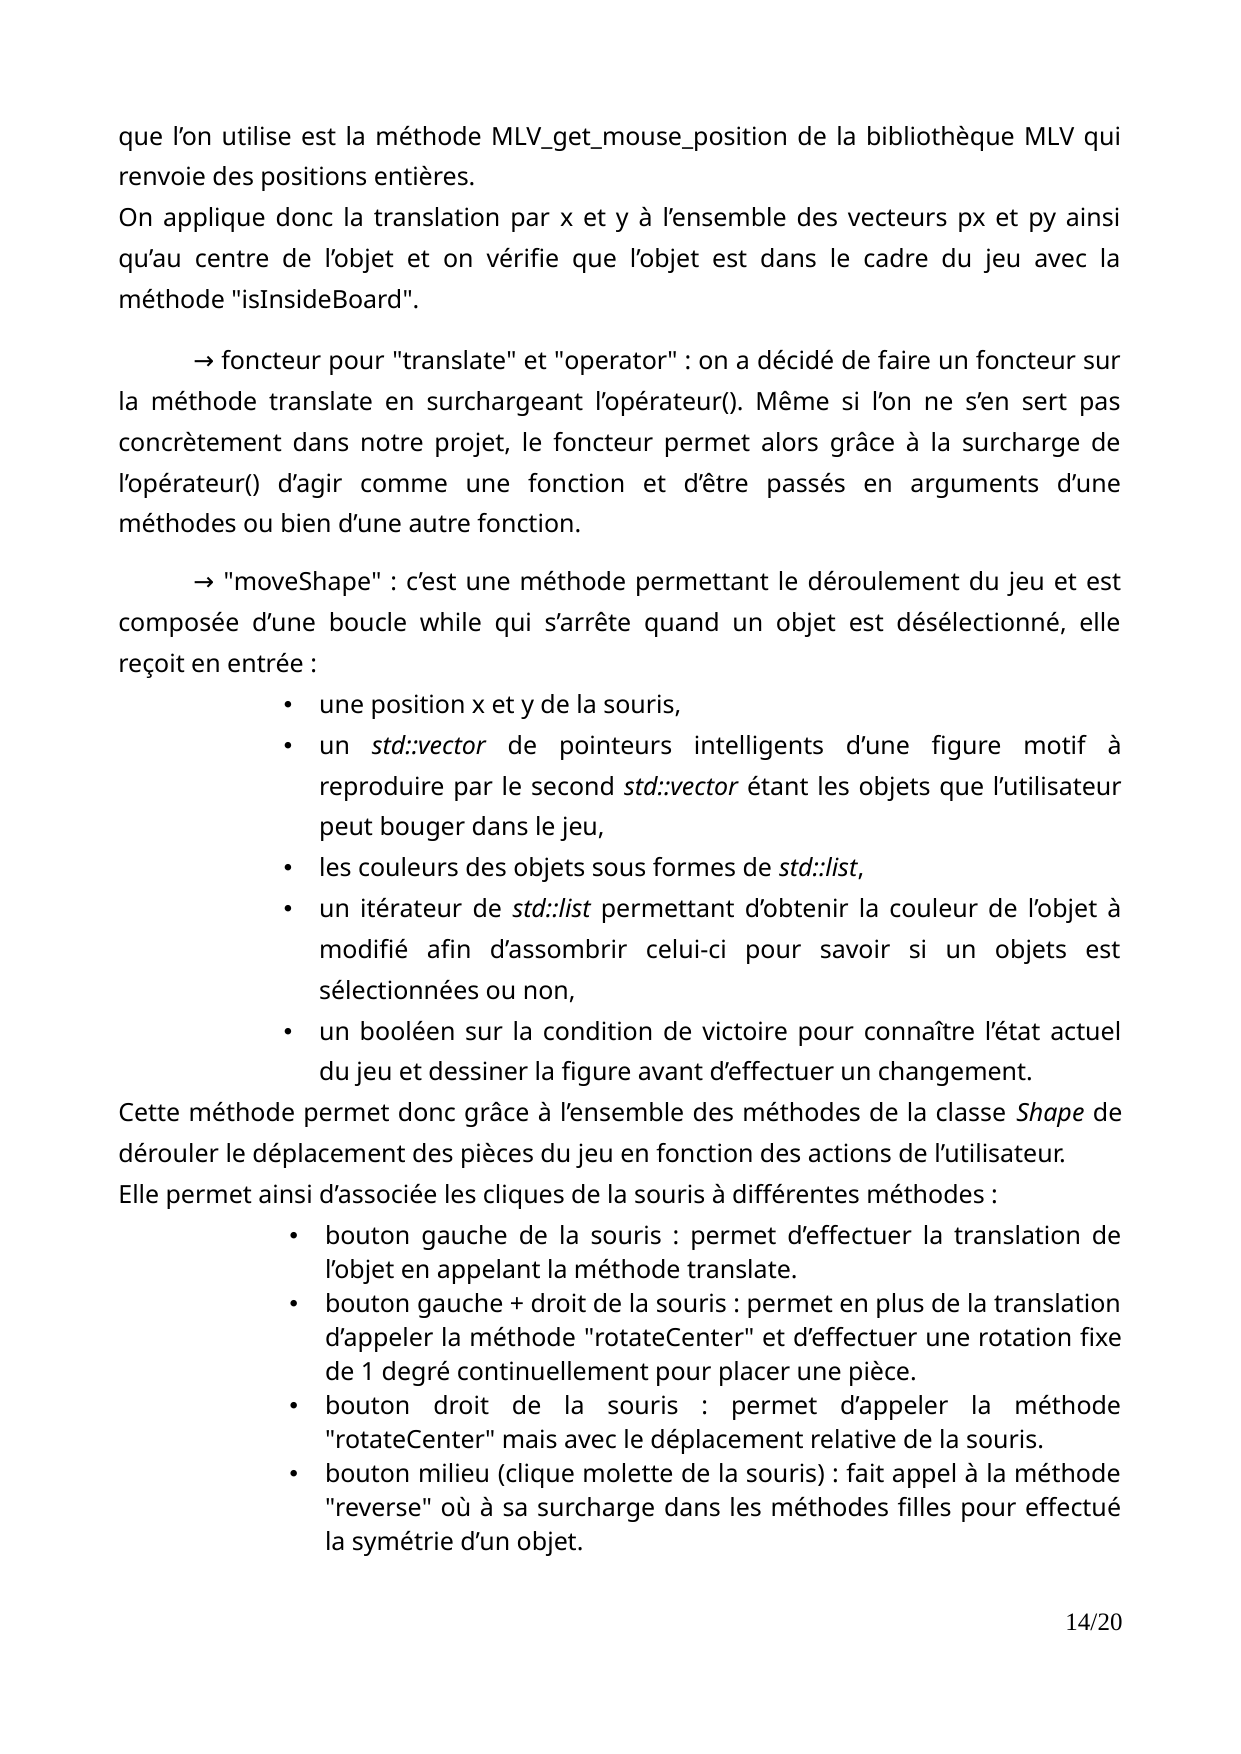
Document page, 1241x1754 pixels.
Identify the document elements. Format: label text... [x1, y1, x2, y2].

list bouton droit de la souris : permet d’appeler la méthode "rotateCenter" mais avec le déplacement relative de la souris. [289, 1388, 1122, 1456]
text Cette méthode permet donc grâce à l’ensemble des méthodes de la classe Shape de dérouler le déplacement des pièces du jeu en fonction des actions de l’utilisateur. [118, 1095, 1122, 1170]
list bouton gauche de la souris : permet d’effectuer la translation de l’objet en appelant la méthode translate. [289, 1217, 1122, 1286]
list un itérateur de std::list permettant d’obtenir la couleur de l’objet à modifié afin d’assombrir celui-ci pour savoir si un objets est sélectionnées ou non, [283, 891, 1122, 1006]
text On applique donc la translation par x et y à l’ensemble des vecteurs px et py ainsi qu’au centre de l’objet et on vérifie que l’objet est dans le cadre du jeu avec la méthode "isInsideBoard". [118, 200, 1122, 316]
list un booléen sur la condition de victoire pour connaître l’état actuel du jeu et dessiner la figure avant d’effectuer un changement. [283, 1013, 1122, 1088]
text que l’on utilise est la méthode MLV_get_mouse_position de la bibliothèque MLV qui renvoie des positions entières. [118, 118, 1122, 193]
list bouton gauche + droit de la souris : permet en plus de la translation d’appeler la méthode "rotateCenter" et d’effectuer une rotation fixe de 1 degré continuellement pour placer une pièce. [289, 1286, 1122, 1388]
list un std::vector de pointeurs intelligents d’une figure motif à reproduire par le second std::vector étant les objets que l’utilisateur peut bouger dans le jeu, [283, 727, 1122, 843]
list les couleurs des objets sous formes de std::list, [283, 850, 1122, 884]
list bouton milieu (clique molette de la souris) : fait appel à la méthode "reverse" où à sa surcharge dans les méthodes filles pour effectué la symétrie d’un objet. [289, 1456, 1122, 1558]
text → "moveShape" : c’est une méthode permettant le déroulement du jeu et est composée d’une boucle while qui s’arrête quand un objet est désélectionné, elle reçoit en entrée : [118, 564, 1122, 680]
text → foncteur pour "translate" et "operator" : on a décidé de faire un foncteur sur la méthode translate en surchargeant l’opérateur(). Même si l’on ne s’en sert pas concrètement dans notre projet, le foncteur permet alors grâce à la surcharge de l’opérateur() d’agir comme une fonction et d’être passés en arguments d’une méthodes ou bien d’une autre fonction. [118, 343, 1122, 540]
list une position x et y de la souris, [283, 687, 1122, 721]
text Elle permet ainsi d’associée les cliques de la souris à différentes méthodes : [118, 1177, 1122, 1211]
